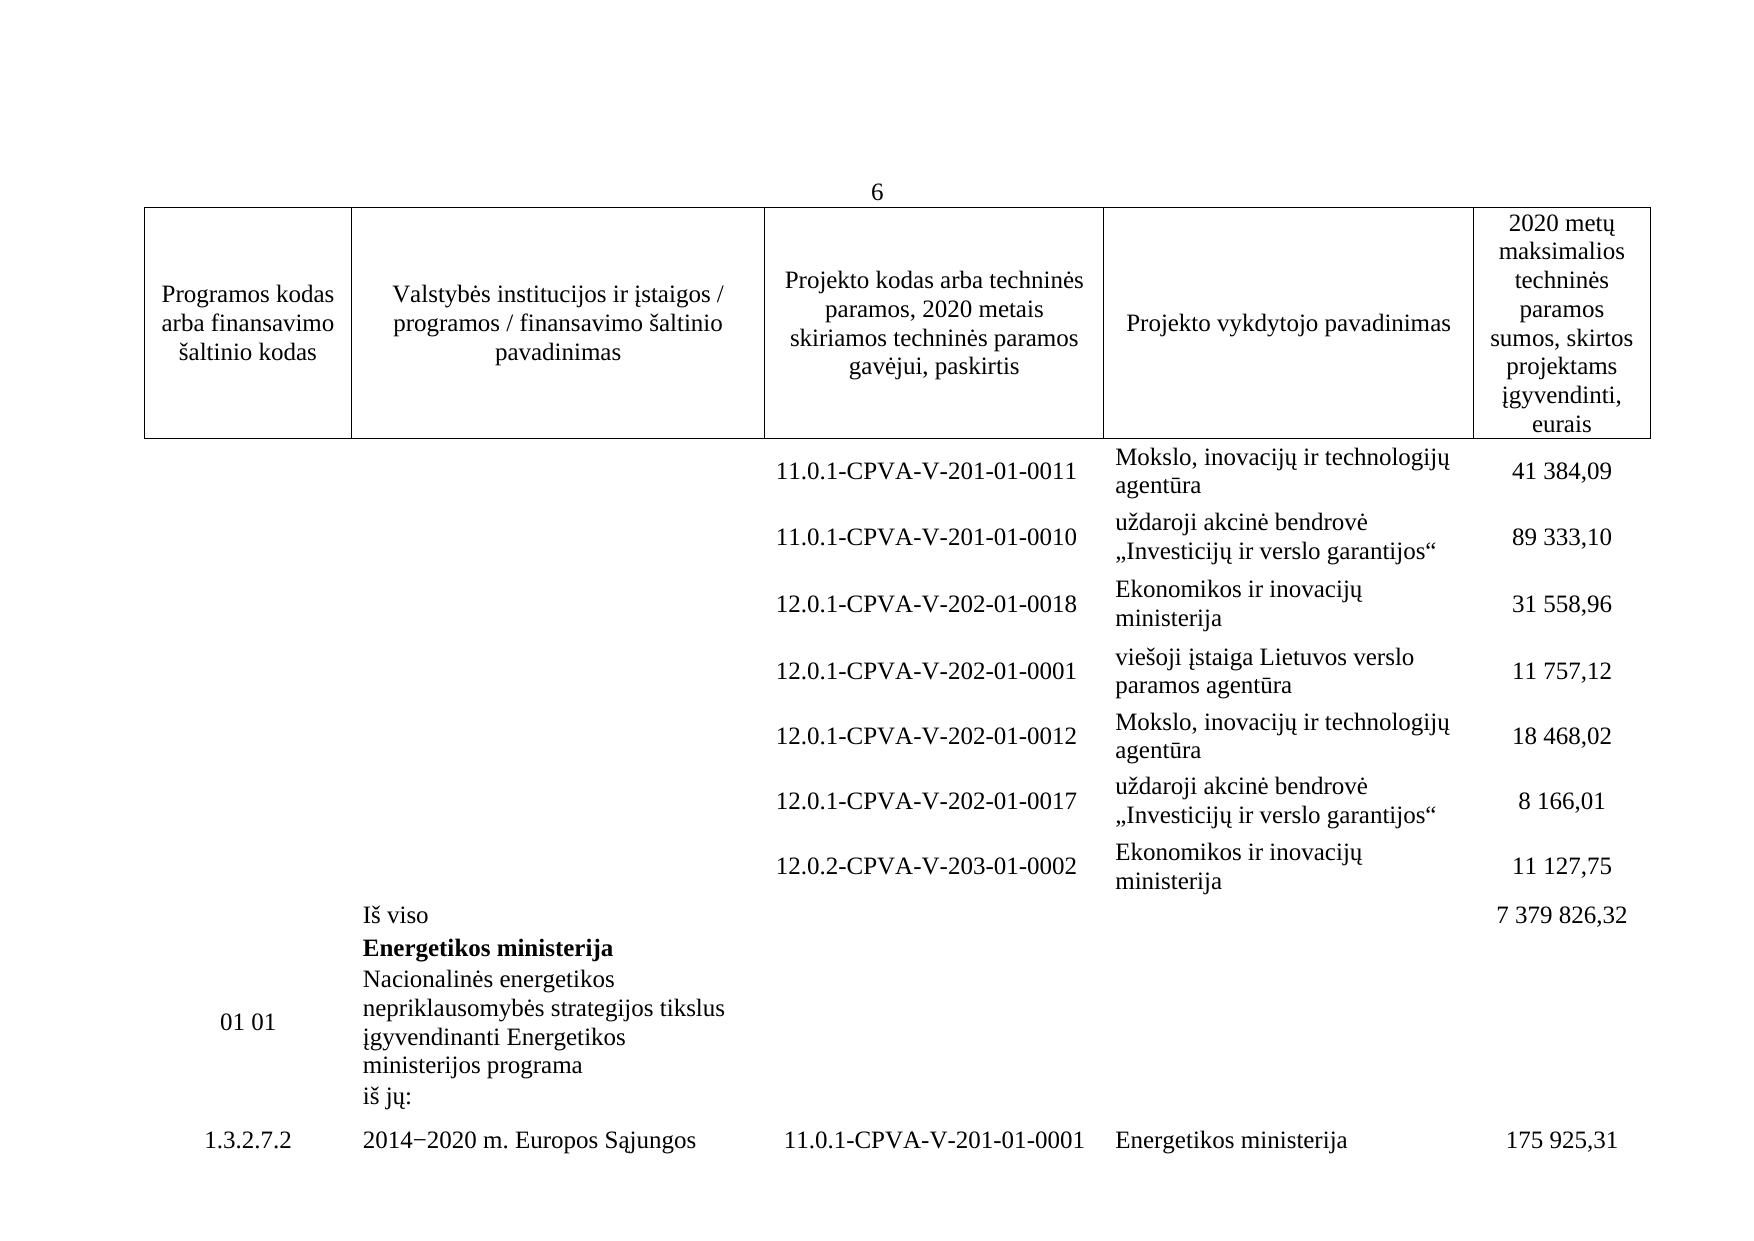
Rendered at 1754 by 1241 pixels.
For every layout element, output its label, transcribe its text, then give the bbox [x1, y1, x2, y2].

table_header Projekto vykdytojo pavadinimas [1104, 208, 1473, 438]
table_cell [351, 703, 764, 767]
table_cell [144, 703, 351, 767]
table_cell 12.0.1-CPVA-V-202-01-0018 [764, 569, 1104, 638]
table_cell 12.0.2-CPVA-V-203-01-0002 [764, 833, 1104, 899]
table_cell [1473, 964, 1650, 1079]
table_cell [351, 503, 764, 569]
table_cell Energetikos ministerija [1104, 1112, 1473, 1167]
table_cell 7 379 826,32 [1473, 899, 1650, 931]
table_cell 11.0.1-CPVA-V-201-01-0001 [764, 1112, 1104, 1167]
table_cell 12.0.1-CPVA-V-202-01-0001 [764, 638, 1104, 703]
table_cell uždaroji akcinė bendrovė „Investicijų ir verslo garantijos“ [1104, 768, 1473, 833]
table_cell 1.3.2.7.2 [144, 1112, 351, 1167]
table_cell 11 127,75 [1473, 833, 1650, 899]
table_header 2020 metų maksimalios techninės paramos sumos, skirtos projektams įgyvendinti, eurais [1474, 208, 1650, 438]
table_cell [1104, 931, 1473, 964]
table_cell 41 384,09 [1473, 439, 1650, 503]
table_cell [144, 833, 351, 899]
table_cell [764, 964, 1104, 1079]
table_cell Ekonomikos ir inovacijų ministerija [1104, 833, 1473, 899]
table_cell [351, 833, 764, 899]
table_cell [351, 638, 764, 703]
table_cell [764, 931, 1104, 964]
table_cell Iš viso [351, 899, 764, 931]
table_cell 31 558,96 [1473, 569, 1650, 638]
table_cell Ekonomikos ir inovacijų ministerija [1104, 569, 1473, 638]
table_cell 8 166,01 [1473, 768, 1650, 833]
table_cell 11.0.1-CPVA-V-201-01-0011 [764, 439, 1104, 503]
table_cell [144, 768, 351, 833]
table_header Valstybės institucijos ir įstaigos / programos / finansavimo šaltinio pavadinimas [352, 208, 764, 438]
table_cell 18 468,02 [1473, 703, 1650, 767]
table_cell [144, 899, 351, 931]
table_cell Mokslo, inovacijų ir technologijų agentūra [1104, 439, 1473, 503]
table_cell 12.0.1-CPVA-V-202-01-0017 [764, 768, 1104, 833]
table_cell 11.0.1-CPVA-V-201-01-0010 [764, 503, 1104, 569]
table_cell [144, 638, 351, 703]
table_cell 89 333,10 [1473, 503, 1650, 569]
table_cell 175 925,31 [1473, 1112, 1650, 1167]
table_cell [144, 569, 351, 638]
table_cell [144, 439, 351, 503]
table_cell 12.0.1-CPVA-V-202-01-0012 [764, 703, 1104, 767]
table_cell Energetikos ministerija [351, 931, 764, 964]
table_cell 2014−2020 m. Europos Sąjungos [351, 1112, 764, 1167]
table_cell [1104, 1079, 1473, 1112]
table_cell [1473, 1079, 1650, 1112]
table_cell [144, 503, 351, 569]
table_cell [351, 439, 764, 503]
table_cell 11 757,12 [1473, 638, 1650, 703]
table_cell iš jų: [351, 1079, 764, 1112]
table_cell 01 01 [144, 964, 351, 1079]
table_cell [764, 899, 1104, 931]
table_cell [351, 569, 764, 638]
table_cell [144, 1079, 351, 1112]
table_cell Mokslo, inovacijų ir technologijų agentūra [1104, 703, 1473, 767]
table_cell uždaroji akcinė bendrovė „Investicijų ir verslo garantijos“ [1104, 503, 1473, 569]
table_cell [1473, 931, 1650, 964]
table_cell [351, 768, 764, 833]
table_cell [764, 1079, 1104, 1112]
table_cell viešoji įstaiga Lietuvos verslo paramos agentūra [1104, 638, 1473, 703]
table_header Programos kodas arba finansavimo šaltinio kodas [145, 208, 351, 438]
table_cell Nacionalinės energetikos nepriklausomybės strategijos tikslus įgyvendinanti Energetikos ministerijos programa [351, 964, 764, 1079]
table_cell [144, 931, 351, 964]
table_cell [1104, 899, 1473, 931]
table_cell [1104, 964, 1473, 1079]
table_header Projekto kodas arba techninės paramos, 2020 metais skiriamos techninės paramos gavėjui, paskirtis [765, 208, 1103, 438]
